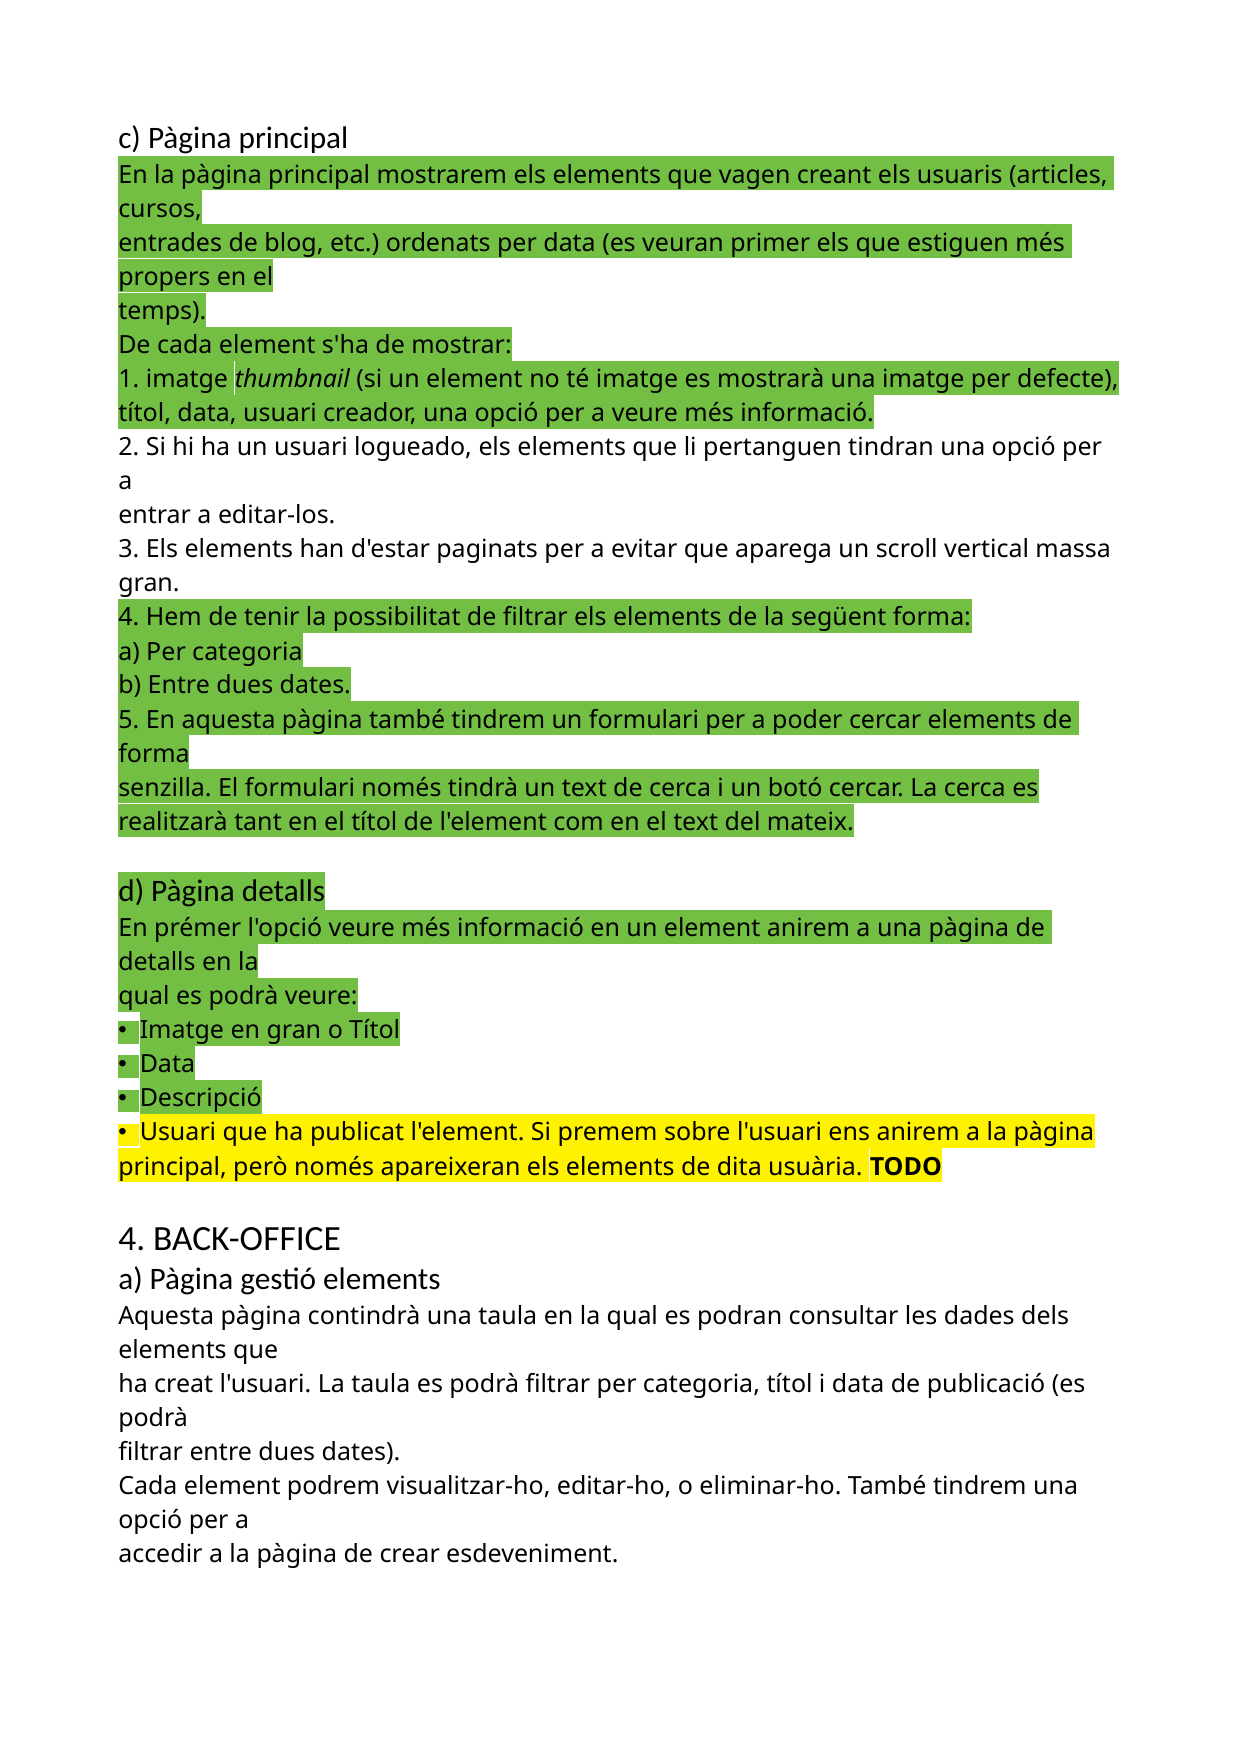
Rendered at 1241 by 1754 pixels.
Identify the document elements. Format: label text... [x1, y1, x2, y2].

text entrar a editar-los. [118, 497, 1122, 531]
text títol, data, usuari creador, una opció per a veure més informació. [118, 395, 1122, 429]
text 1. imatge thumbnail (si un element no té imatge es mostrarà una imatge per defecte), [118, 361, 1122, 395]
text accedir a la pàgina de crear esdeveniment. [118, 1536, 1122, 1570]
text d) Pàgina detalls [118, 872, 1122, 910]
text c) Pàgina principal [118, 118, 1122, 156]
text gran. [118, 565, 1122, 599]
text • Data [118, 1046, 1122, 1080]
text temps). [118, 292, 1122, 327]
text principal, però només apareixeran els elements de dita usuària. TODO [118, 1148, 1122, 1182]
text a) Pàgina gestió elements [118, 1259, 1122, 1298]
text senzilla. El formulari només tindrà un text de cerca i un botó cercar. La cerca es [118, 769, 1122, 803]
text filtrar entre dues dates). [118, 1434, 1122, 1468]
text b) Entre dues dates. [118, 667, 1122, 701]
text 4. BACK-OFFICE [118, 1216, 1122, 1259]
text De cada element s'ha de mostrar: [118, 327, 1122, 361]
text En prémer l'opció veure més informació en un element anirem a una pàgina de detalls en la [118, 910, 1122, 978]
text • Usuari que ha publicat l'element. Si premem sobre l'usuari ens anirem a la pàgina [118, 1114, 1122, 1148]
text En la pàgina principal mostrarem els elements que vagen creant els usuaris (articles, cursos, [118, 156, 1122, 224]
text qual es podrà veure: [118, 978, 1122, 1012]
text • Imatge en gran o Títol [118, 1012, 1122, 1046]
text 5. En aquesta pàgina també tindrem un formulari per a poder cercar elements de forma [118, 701, 1122, 769]
text 3. Els elements han d'estar paginats per a evitar que aparega un scroll vertical massa [118, 531, 1122, 565]
text Aquesta pàgina contindrà una taula en la qual es podran consultar les dades dels elements que [118, 1298, 1122, 1366]
text 4. Hem de tenir la possibilitat de filtrar els elements de la següent forma: [118, 599, 1122, 633]
text realitzarà tant en el títol de l'element com en el text del mateix. [118, 803, 1122, 837]
text • Descripció [118, 1080, 1122, 1114]
text ha creat l'usuari. La taula es podrà filtrar per categoria, títol i data de publicació (es podrà [118, 1366, 1122, 1434]
text entrades de blog, etc.) ordenats per data (es veuran primer els que estiguen més propers en el [118, 224, 1122, 292]
text a) Per categoria [118, 633, 1122, 667]
text 2. Si hi ha un usuari logueado, els elements que li pertanguen tindran una opció per a [118, 429, 1122, 497]
text Cada element podrem visualitzar-ho, editar-ho, o eliminar-ho. També tindrem una opció per a [118, 1468, 1122, 1536]
